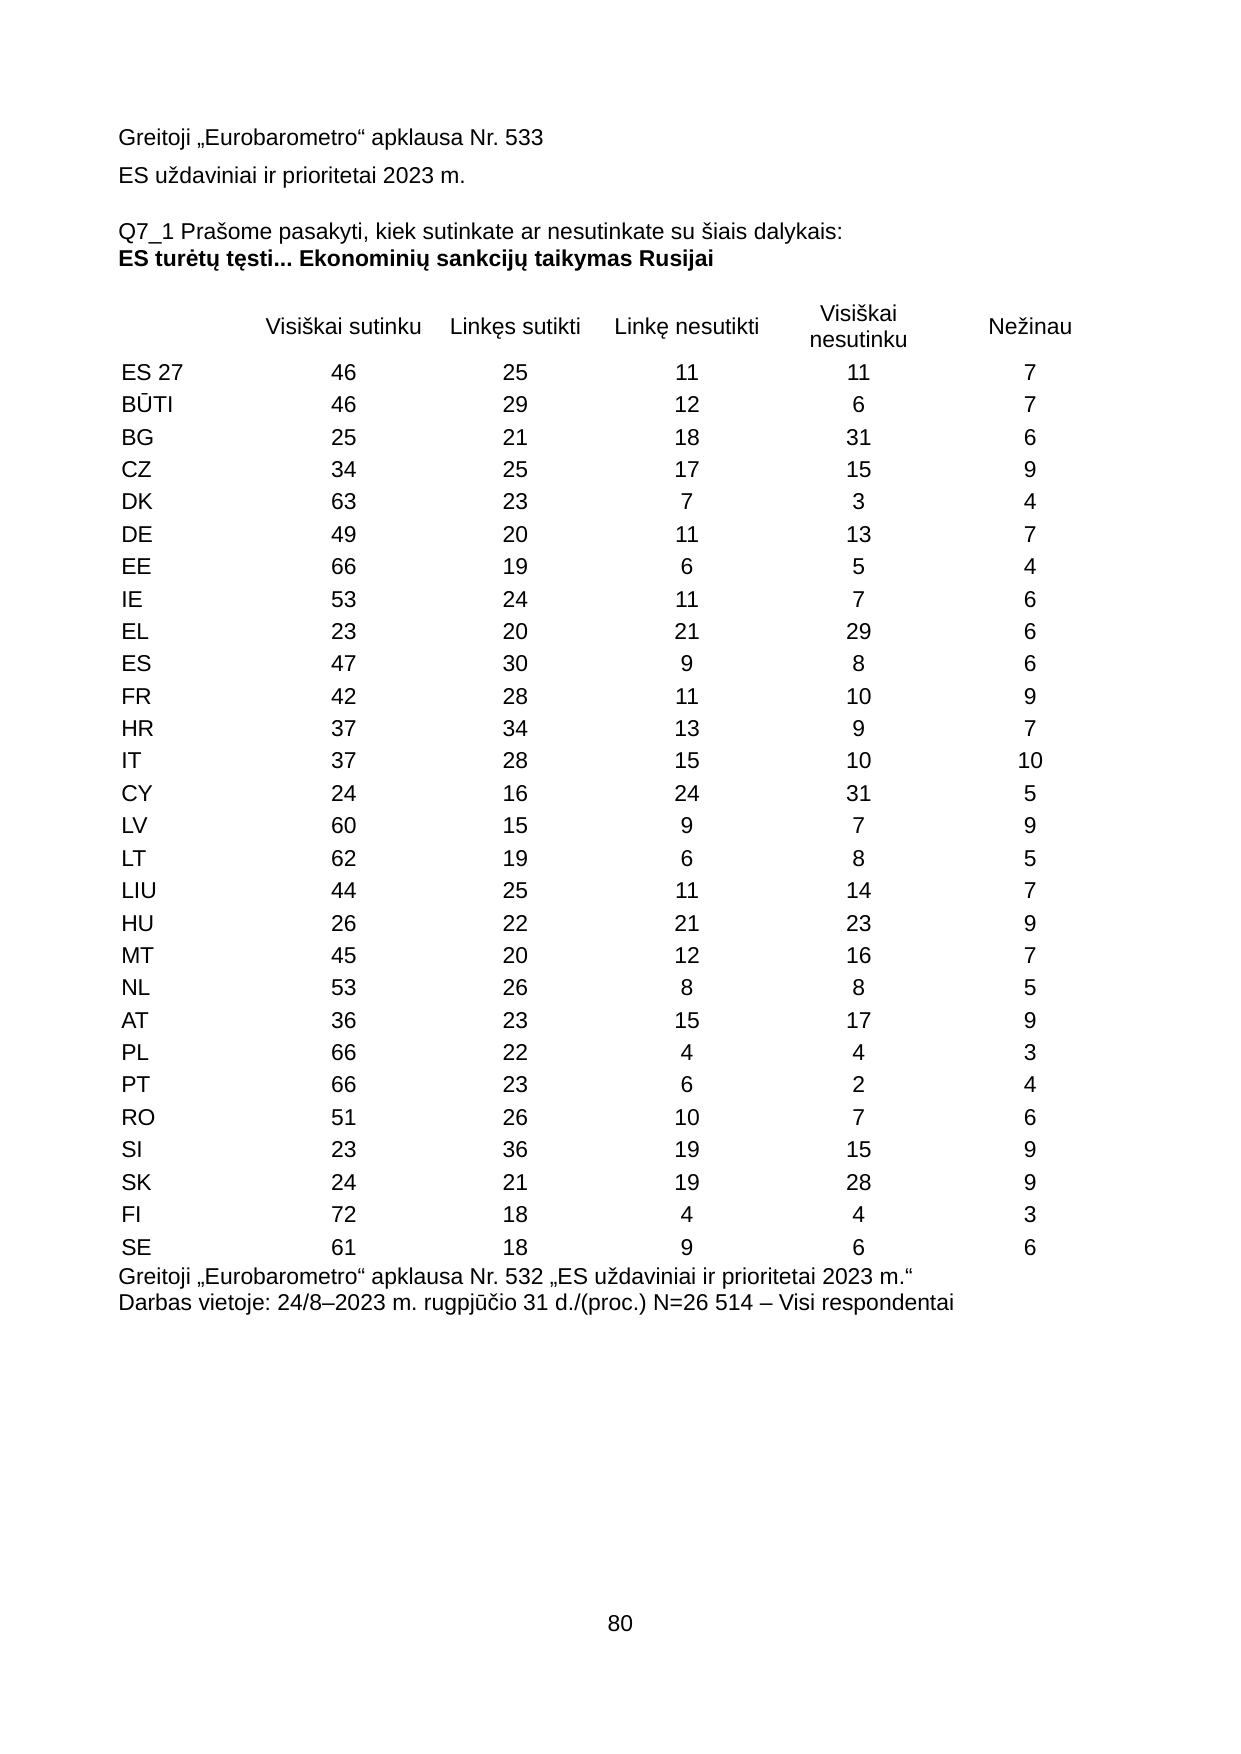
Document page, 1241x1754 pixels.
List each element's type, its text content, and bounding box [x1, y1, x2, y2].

table_cell 4 [773, 1036, 944, 1068]
table_cell 6 [944, 421, 1116, 453]
table_cell 29 [773, 615, 944, 647]
table_cell 46 [258, 356, 429, 388]
table_cell 11 [773, 356, 944, 388]
table_cell 51 [258, 1101, 429, 1133]
table_cell 26 [258, 906, 429, 939]
table_cell BG [118, 421, 258, 453]
table_cell 20 [429, 939, 601, 971]
table_cell 21 [429, 1166, 601, 1198]
table_cell 6 [944, 647, 1116, 680]
table_cell FI [118, 1198, 258, 1230]
table_cell 9 [601, 1230, 773, 1263]
table_cell 15 [773, 1133, 944, 1166]
table_cell 6 [601, 550, 773, 582]
table_cell EL [118, 615, 258, 647]
table_cell 2 [773, 1069, 944, 1101]
table_cell EE [118, 550, 258, 582]
table_cell 24 [601, 777, 773, 809]
table_cell 61 [258, 1230, 429, 1263]
table_cell MT [118, 939, 258, 971]
table_cell 23 [773, 906, 944, 939]
table_cell 19 [429, 550, 601, 582]
table_cell 11 [601, 874, 773, 906]
table_cell 7 [944, 518, 1116, 550]
table_cell 19 [601, 1133, 773, 1166]
table_cell 37 [258, 745, 429, 777]
table_cell ES [118, 647, 258, 680]
table_cell 8 [601, 971, 773, 1004]
table_cell 16 [429, 777, 601, 809]
table_cell 66 [258, 550, 429, 582]
table_cell 34 [258, 453, 429, 485]
table_cell 6 [601, 842, 773, 874]
table_cell FR [118, 680, 258, 712]
table_cell 29 [429, 388, 601, 421]
table_cell SE [118, 1230, 258, 1263]
table_cell PT [118, 1069, 258, 1101]
table_cell 8 [773, 647, 944, 680]
table_cell 11 [601, 583, 773, 615]
table_cell 15 [773, 453, 944, 485]
table_cell 42 [258, 680, 429, 712]
table_cell DK [118, 485, 258, 518]
table_cell 8 [773, 971, 944, 1004]
table_cell 6 [944, 1101, 1116, 1133]
table_cell 12 [601, 388, 773, 421]
table_cell 7 [773, 583, 944, 615]
table_cell 46 [258, 388, 429, 421]
table_cell DE [118, 518, 258, 550]
table_cell 17 [601, 453, 773, 485]
table_cell 28 [429, 745, 601, 777]
table_cell LIU [118, 874, 258, 906]
table_cell 63 [258, 485, 429, 518]
table_cell 21 [429, 421, 601, 453]
table_cell 4 [601, 1198, 773, 1230]
table_cell 25 [258, 421, 429, 453]
table_cell 25 [429, 453, 601, 485]
table_cell BŪTI [118, 388, 258, 421]
table_cell 9 [944, 453, 1116, 485]
table_cell 7 [944, 356, 1116, 388]
table_cell IE [118, 583, 258, 615]
table_cell CZ [118, 453, 258, 485]
table_cell 7 [601, 485, 773, 518]
table_header Linkę nesutikti [601, 297, 773, 356]
table_cell 6 [773, 1230, 944, 1263]
table_cell 24 [258, 1166, 429, 1198]
table_cell 14 [773, 874, 944, 906]
table_cell 15 [601, 745, 773, 777]
table_cell 24 [429, 583, 601, 615]
table_cell 4 [944, 550, 1116, 582]
table_cell 11 [601, 680, 773, 712]
table_cell 26 [429, 971, 601, 1004]
table_cell 28 [773, 1166, 944, 1198]
table_cell 4 [601, 1036, 773, 1068]
table_cell LT [118, 842, 258, 874]
table_cell NL [118, 971, 258, 1004]
table_cell 5 [944, 971, 1116, 1004]
table_cell 20 [429, 518, 601, 550]
table_cell 10 [601, 1101, 773, 1133]
table_cell 3 [944, 1036, 1116, 1068]
table_cell HR [118, 712, 258, 744]
table_cell 30 [429, 647, 601, 680]
table_header Nežinau [944, 297, 1116, 356]
table_cell 23 [258, 615, 429, 647]
table_cell 47 [258, 647, 429, 680]
table_cell 24 [258, 777, 429, 809]
table_cell 9 [944, 1166, 1116, 1198]
table_cell CY [118, 777, 258, 809]
text ES turėtų tęsti... Ekonominių sankcijų taikymas Rusijai [118, 244, 1122, 271]
table_cell 15 [601, 1004, 773, 1036]
table_cell 12 [601, 939, 773, 971]
table_header Visiškai nesutinku [773, 297, 944, 356]
table_cell 5 [944, 842, 1116, 874]
table_cell RO [118, 1101, 258, 1133]
table_cell 36 [258, 1004, 429, 1036]
table_cell 19 [429, 842, 601, 874]
table_cell LV [118, 809, 258, 842]
table_cell 11 [601, 518, 773, 550]
table_header Visiškai sutinku [258, 297, 429, 356]
table_cell 4 [944, 1069, 1116, 1101]
table_cell 10 [773, 680, 944, 712]
table_cell HU [118, 906, 258, 939]
table_cell 7 [944, 874, 1116, 906]
table_cell 53 [258, 583, 429, 615]
table_cell 20 [429, 615, 601, 647]
table_cell 7 [944, 939, 1116, 971]
table_cell 8 [773, 842, 944, 874]
table_cell 3 [773, 485, 944, 518]
table_cell 9 [944, 680, 1116, 712]
table_cell 66 [258, 1069, 429, 1101]
table_cell 31 [773, 421, 944, 453]
table_cell 15 [429, 809, 601, 842]
table_cell 22 [429, 906, 601, 939]
table_cell 49 [258, 518, 429, 550]
table_cell 21 [601, 615, 773, 647]
table_cell SK [118, 1166, 258, 1198]
table_cell 60 [258, 809, 429, 842]
table_cell 7 [944, 388, 1116, 421]
table_cell 6 [944, 615, 1116, 647]
table_cell AT [118, 1004, 258, 1036]
table_cell 18 [601, 421, 773, 453]
table_cell 44 [258, 874, 429, 906]
table_cell 26 [429, 1101, 601, 1133]
table_cell 66 [258, 1036, 429, 1068]
table_cell IT [118, 745, 258, 777]
table_cell 9 [944, 906, 1116, 939]
table_cell 9 [601, 647, 773, 680]
table_cell 23 [429, 1004, 601, 1036]
table_cell 5 [944, 777, 1116, 809]
table_cell 5 [773, 550, 944, 582]
table_cell 9 [944, 1004, 1116, 1036]
table_cell 23 [429, 1069, 601, 1101]
table_cell 45 [258, 939, 429, 971]
table_cell 17 [773, 1004, 944, 1036]
table_cell 18 [429, 1230, 601, 1263]
table_cell 6 [944, 583, 1116, 615]
table_cell 21 [601, 906, 773, 939]
table_cell 28 [429, 680, 601, 712]
table_cell 7 [773, 809, 944, 842]
table_cell 36 [429, 1133, 601, 1166]
table_cell ES 27 [118, 356, 258, 388]
text Darbas vietoje: 24/8–2023 m. rugpjūčio 31 d./(proc.) N=26 514 – Visi respondentai [118, 1289, 1122, 1316]
table_cell 62 [258, 842, 429, 874]
table_cell 7 [773, 1101, 944, 1133]
table_header Linkęs sutikti [429, 297, 601, 356]
table_cell 23 [429, 485, 601, 518]
table_cell 9 [944, 1133, 1116, 1166]
table_cell 18 [429, 1198, 601, 1230]
table_cell 6 [601, 1069, 773, 1101]
table_cell 6 [944, 1230, 1116, 1263]
table_cell 6 [773, 388, 944, 421]
table_cell 7 [944, 712, 1116, 744]
table_cell 11 [601, 356, 773, 388]
table_cell PL [118, 1036, 258, 1068]
table_cell 10 [773, 745, 944, 777]
table_cell 25 [429, 356, 601, 388]
table_cell 9 [773, 712, 944, 744]
table_cell 10 [944, 745, 1116, 777]
table_cell 4 [773, 1198, 944, 1230]
table_cell 13 [773, 518, 944, 550]
table_cell 53 [258, 971, 429, 1004]
table_header [118, 297, 258, 356]
table_cell 31 [773, 777, 944, 809]
table_cell 23 [258, 1133, 429, 1166]
table_cell 9 [601, 809, 773, 842]
table_cell 25 [429, 874, 601, 906]
table_cell 37 [258, 712, 429, 744]
text Greitoji „Eurobarometro“ apklausa Nr. 532 „ES uždaviniai ir prioritetai 2023 m.“ [118, 1263, 1122, 1289]
table_cell 3 [944, 1198, 1116, 1230]
table_cell 19 [601, 1166, 773, 1198]
table_cell 4 [944, 485, 1116, 518]
text Q7_1 Prašome pasakyti, kiek sutinkate ar nesutinkate su šiais dalykais: [118, 218, 1122, 244]
table_cell 9 [944, 809, 1116, 842]
table_cell 16 [773, 939, 944, 971]
table_cell 34 [429, 712, 601, 744]
table_cell 13 [601, 712, 773, 744]
table_cell 72 [258, 1198, 429, 1230]
table_cell SI [118, 1133, 258, 1166]
table_cell 22 [429, 1036, 601, 1068]
